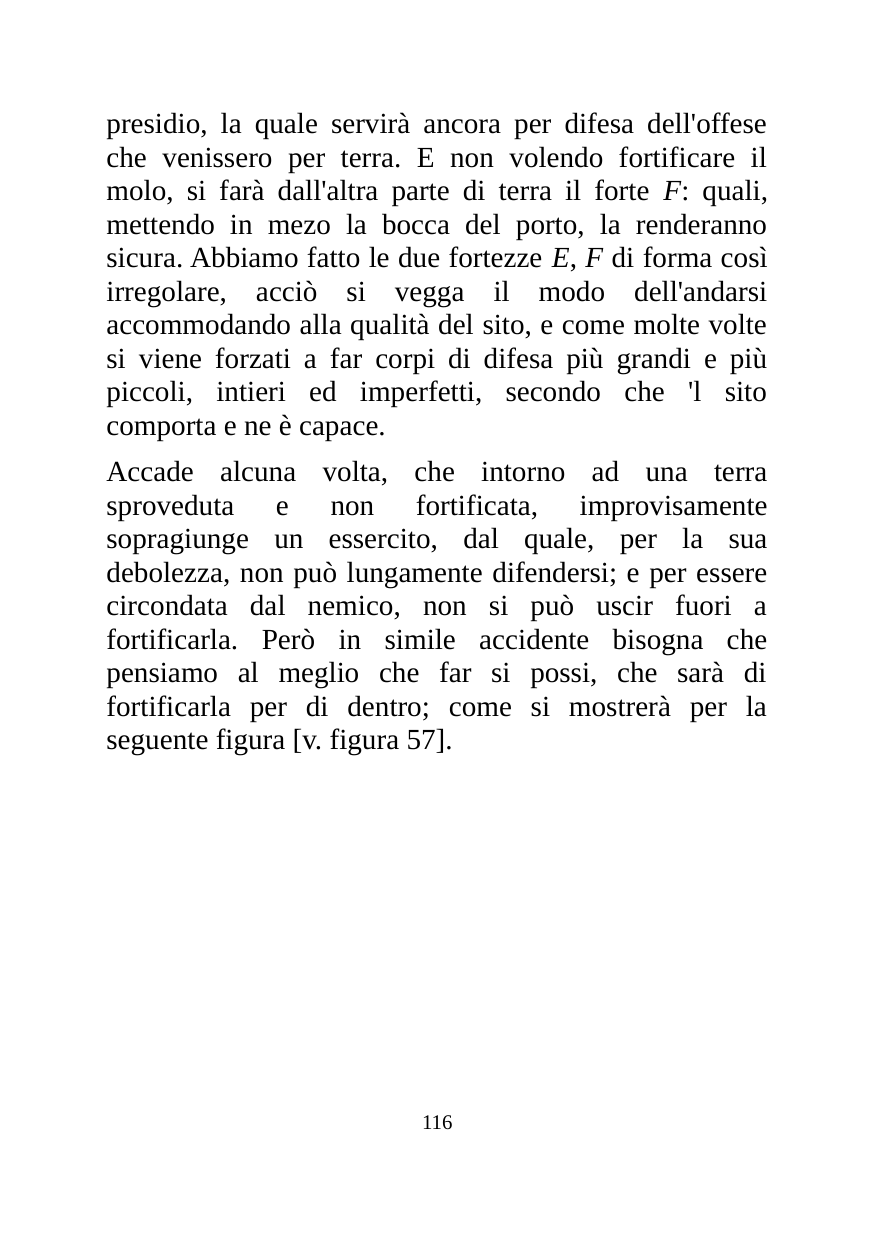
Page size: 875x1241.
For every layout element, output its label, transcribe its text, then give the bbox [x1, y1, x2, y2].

text presidio, la quale servirà ancora per difesa dell'offese che venissero per terra. E non volendo fortificare il molo, si farà dall'altra parte di terra il forte F: quali, mettendo in mezo la bocca del porto, la renderanno sicura. Abbiamo fatto le due fortezze E, F di forma così irregolare, acciò si vegga il modo dell'andarsi accommodando alla qualità del sito, e come molte volte si viene forzati a far corpi di difesa più grandi e più piccoli, intieri ed imperfetti, secondo che 'l sito comporta e ne è capace. [106, 106, 768, 442]
text Accade alcuna volta, che intorno ad una terra sproveduta e non fortificata, improvisamente sopragiunge un essercito, dal quale, per la sua debolezza, non può lungamente difendersi; e per essere circondata dal nemico, non si può uscir fuori a fortificarla. Però in simile accidente bisogna che pensiamo al meglio che far si possi, che sarà di fortificarla per di dentro; come si mostrerà per la seguente figura [v. figura 57]. [106, 454, 768, 756]
